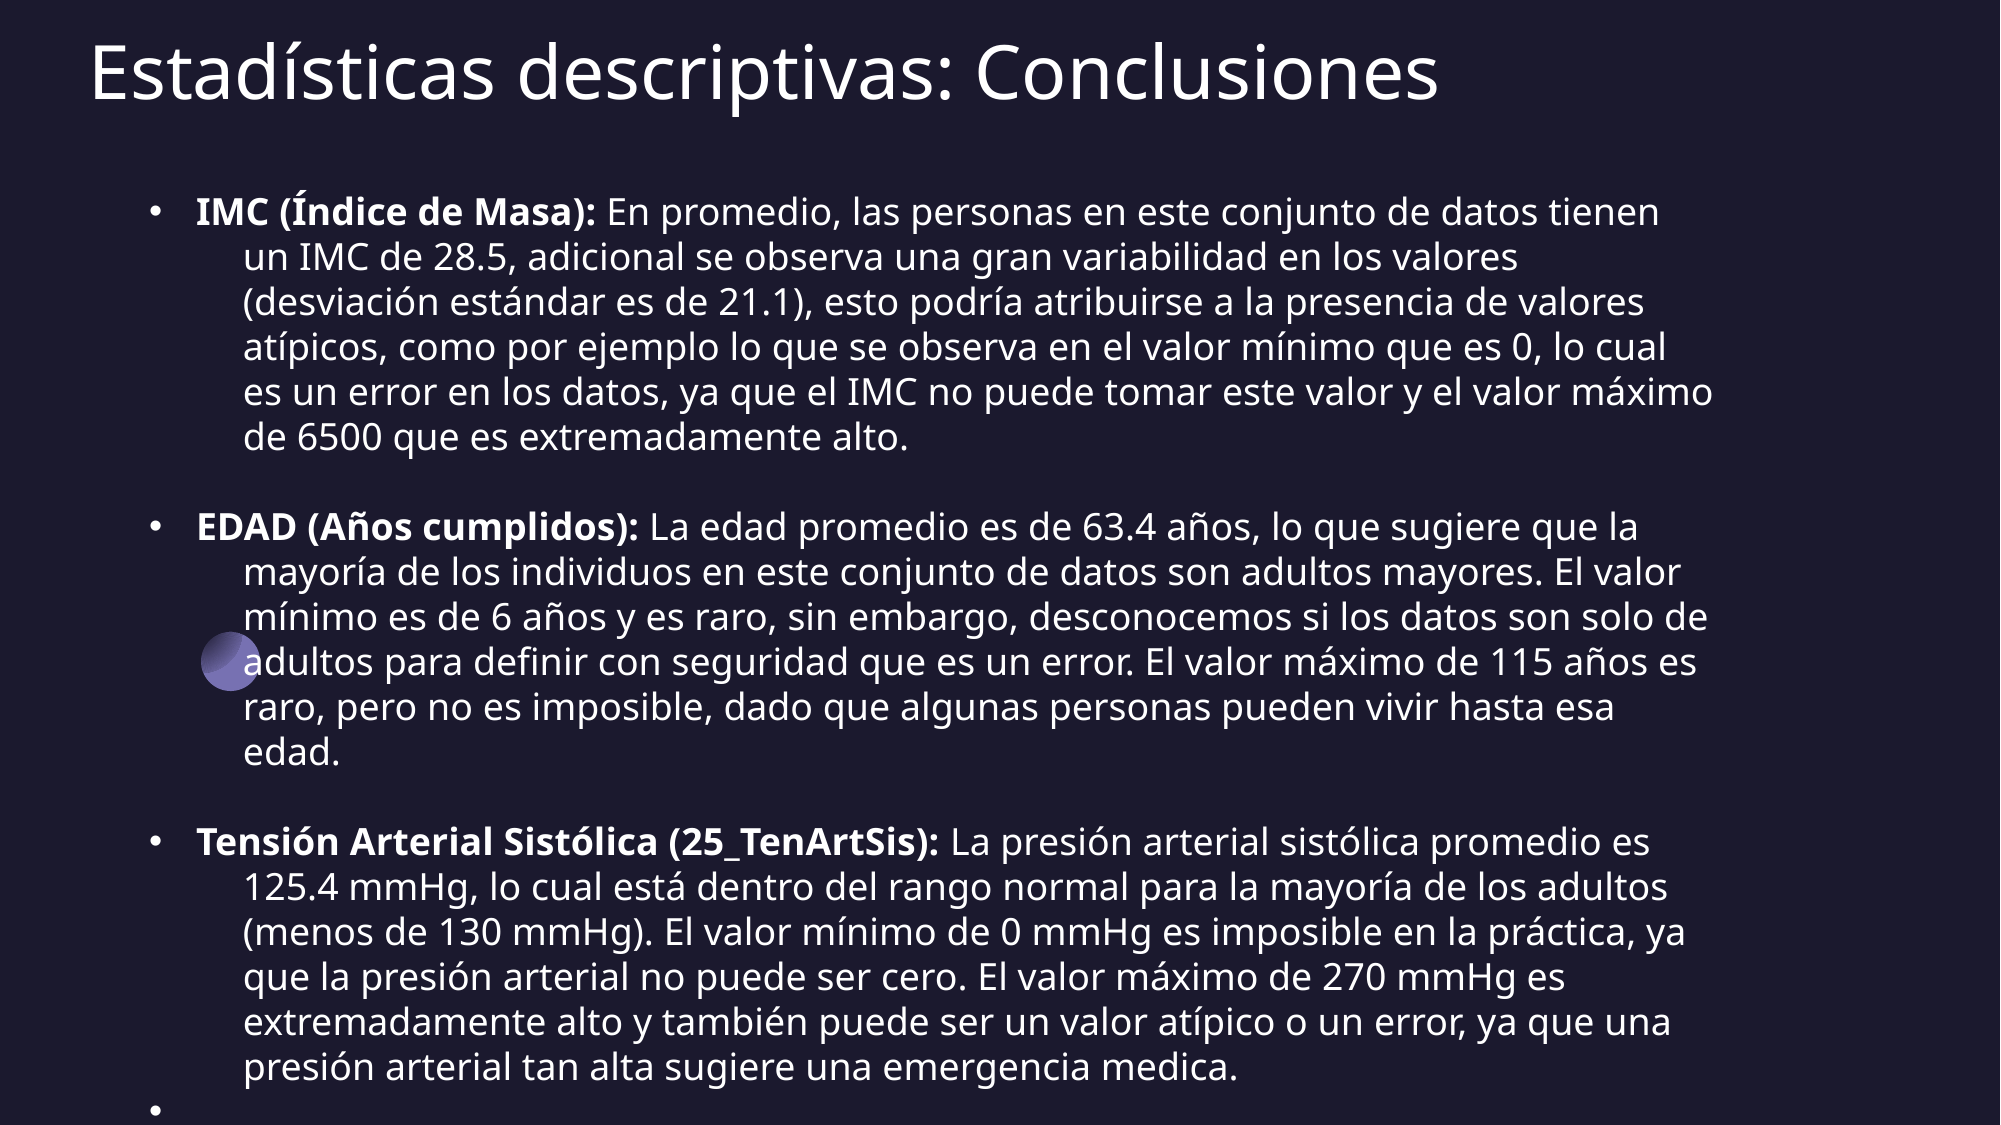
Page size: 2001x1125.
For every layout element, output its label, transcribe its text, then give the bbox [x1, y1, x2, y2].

text_box IMC (Índice de Masa): En promedio, las personas en este conjunto de datos tienen un IMC de 28.5, adicional se observa una gran variabilidad en los valores (desviación estándar es de 21.1), esto podría atribuirse a la presencia de valores atípicos, como por ejemplo lo que se observa en el valor mínimo que es 0, lo cual es un error en los datos, ya que el IMC no puede tomar este valor y el valor máximo de 6500 que es extremadamente alto. EDAD (Años cumplidos): La edad promedio es de 63.4 años, lo que sugiere que la mayoría de los individuos en este conjunto de datos son adultos mayores. El valor mínimo es de 6 años y es raro, sin embargo, desconocemos si los datos son solo de adultos para definir con seguridad que es un error. El valor máximo de 115 años es raro, pero no es imposible, dado que algunas personas pueden vivir hasta esa edad. Tensión Arterial Sistólica (25_TenArtSis): La presión arterial sistólica promedio es 125.4 mmHg, lo cual está dentro del rango normal para la mayoría de los adultos (menos de 130 mmHg). El valor mínimo de 0 mmHg es imposible en la práctica, ya que la presión arterial no puede ser cero. El valor máximo de 270 mmHg es extremadamente alto y también puede ser un valor atípico o un error, ya que una presión arterial tan alta sugiere una emergencia medica. [134, 180, 1731, 1060]
title Estadísticas descriptivas: Conclusiones [88, 0, 1912, 155]
